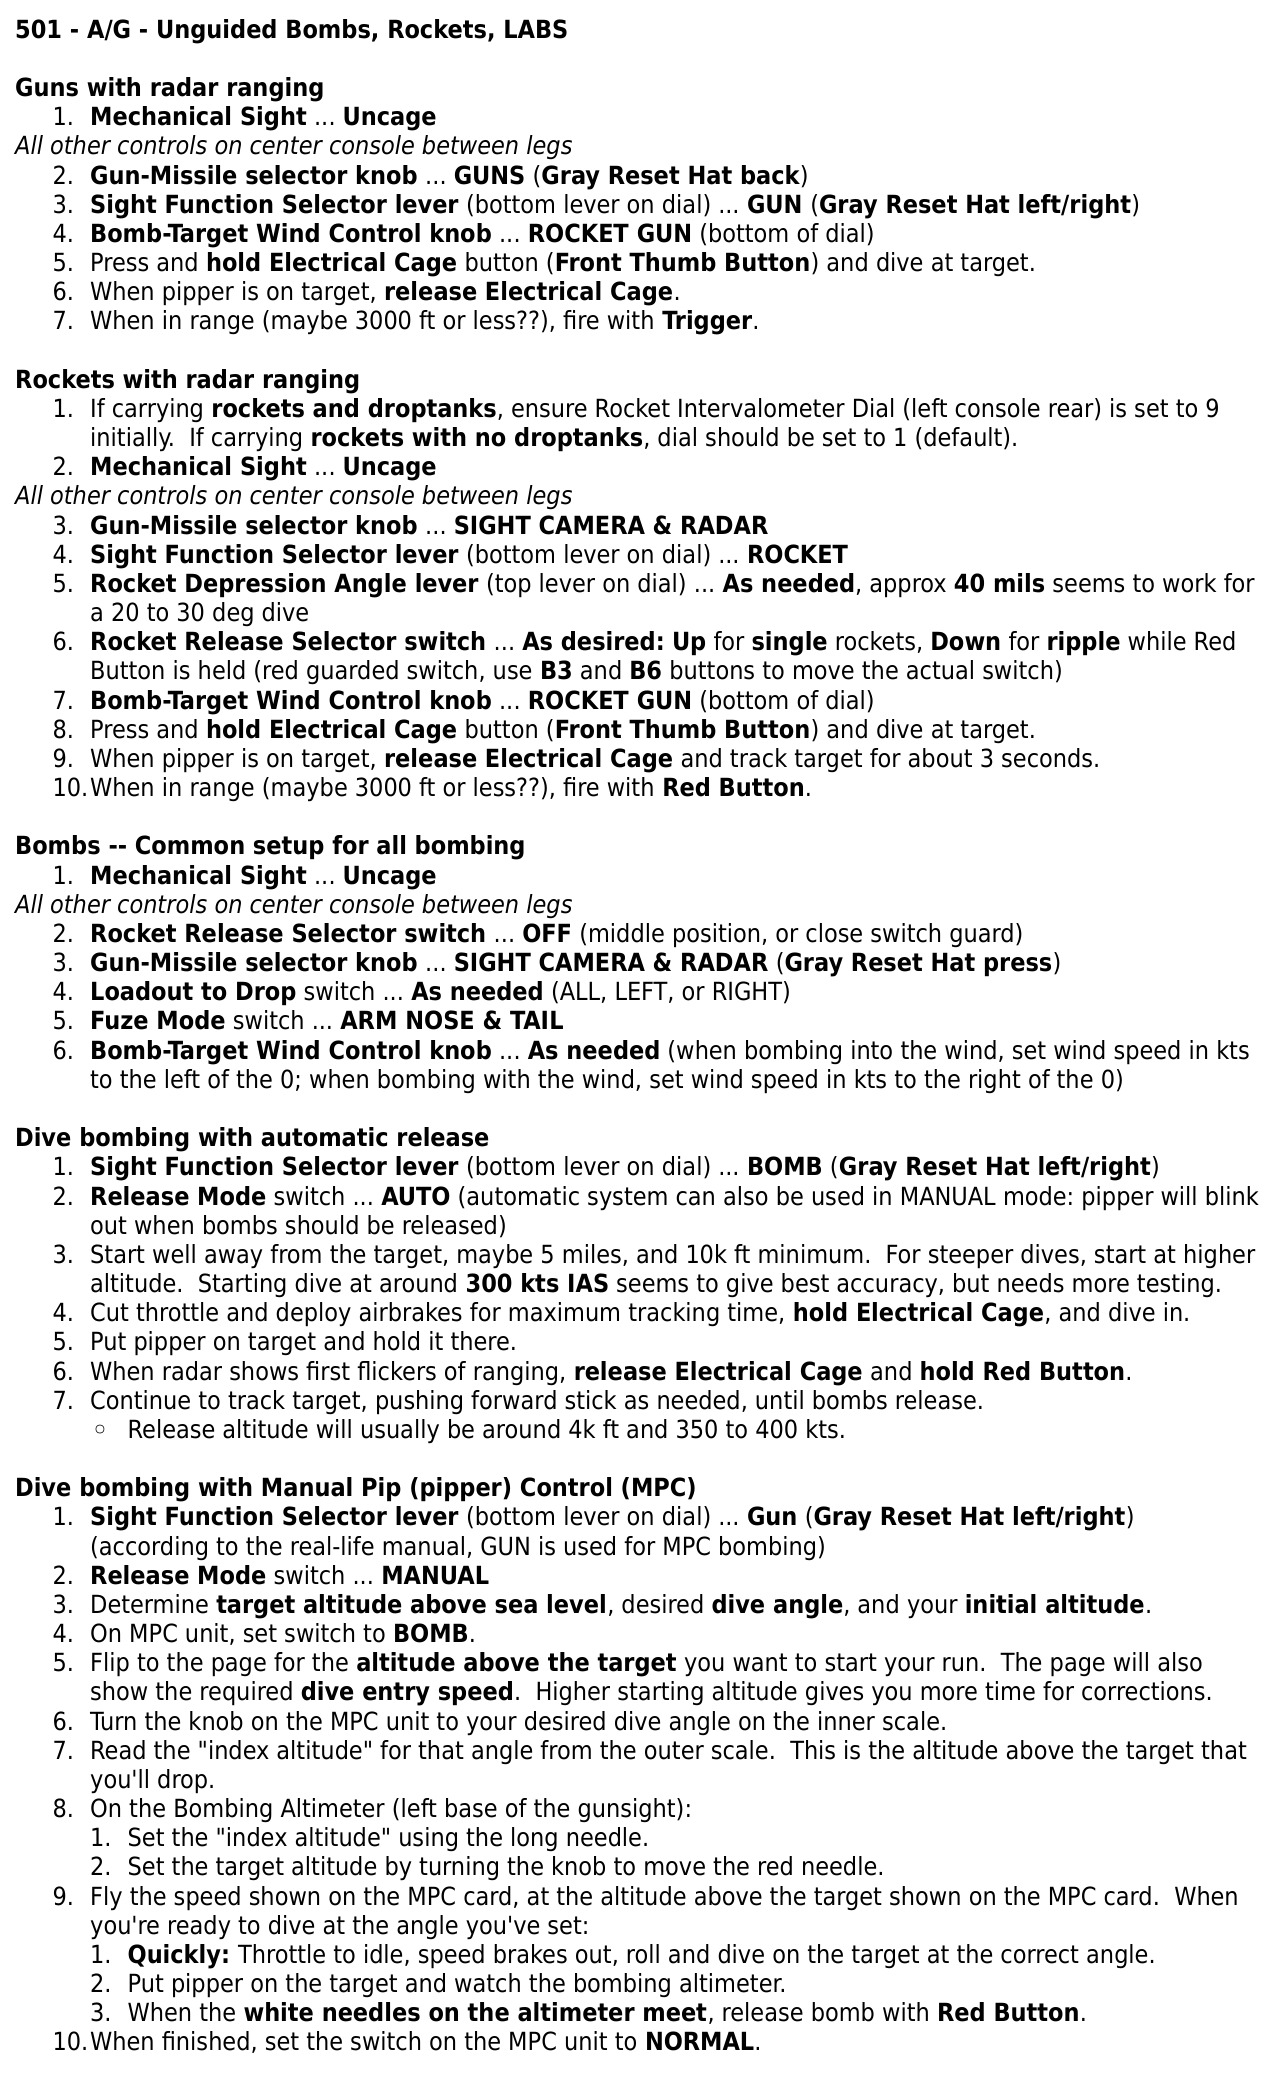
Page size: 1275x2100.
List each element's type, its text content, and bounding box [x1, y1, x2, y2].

list Quickly: Throttle to idle, speed brakes out, roll and dive on the target at the correct angle. [90, 1940, 1260, 1969]
list Release Mode switch ... MANUAL [52, 1561, 1260, 1590]
list Gun-Missile selector knob ... GUNS (Gray Reset Hat back) [52, 161, 1260, 190]
list Turn the knob on the MPC unit to your desired dive angle on the inner scale. [52, 1707, 1260, 1736]
list Read the "index altitude" for that angle from the outer scale. This is the altitude above the target that you'll drop. [52, 1736, 1260, 1794]
list Bomb-Target Wind Control knob ... As needed (when bombing into the wind, set wind speed in kts to the left of the 0; when bombing with the wind, set wind speed in kts to the right of the 0) [52, 1036, 1260, 1094]
list Bomb-Target Wind Control knob ... ROCKET GUN (bottom of dial) [52, 686, 1260, 715]
text Dive bombing with automatic release [15, 1123, 1260, 1152]
list Sight Function Selector lever (bottom lever on dial) ... Gun (Gray Reset Hat left/right) (according to the real-life manual, GUN is used for MPC bombing) [52, 1502, 1260, 1561]
list When radar shows first flickers of ranging, release Electrical Cage and hold Red Button. [52, 1357, 1260, 1386]
text All other controls on center console between legs [15, 890, 1260, 919]
text Guns with radar ranging [15, 73, 1260, 102]
list When the white needles on the altimeter meet, release bomb with Red Button. [90, 1998, 1260, 2027]
list Fuze Mode switch ... ARM NOSE & TAIL [52, 1007, 1260, 1036]
list Sight Function Selector lever (bottom lever on dial) ... ROCKET [52, 540, 1260, 569]
text All other controls on center console between legs [15, 132, 1260, 161]
list Mechanical Sight ... Uncage [52, 861, 1260, 890]
list Rocket Depression Angle lever (top lever on dial) ... As needed, approx 40 mils seems to work for a 20 to 30 deg dive [52, 569, 1260, 627]
text Bombs -- Common setup for all bombing [15, 832, 1260, 861]
list Press and hold Electrical Cage button (Front Thumb Button) and dive at target. [52, 248, 1260, 277]
list Release altitude will usually be around 4k ft and 350 to 400 kts. [90, 1415, 1260, 1444]
text 501 - A/G - Unguided Bombs, Rockets, LABS [15, 15, 1260, 44]
list When in range (maybe 3000 ft or less??), fire with Trigger. [52, 307, 1260, 336]
list Release Mode switch ... AUTO (automatic system can also be used in MANUAL mode: pipper will blink out when bombs should be released) [52, 1182, 1260, 1240]
list When finished, set the switch on the MPC unit to NORMAL. [52, 2027, 1260, 2057]
list If carrying rockets and droptanks, ensure Rocket Intervalometer Dial (left console rear) is set to 9 initially. If carrying rockets with no droptanks, dial should be set to 1 (default). [52, 394, 1260, 452]
list Mechanical Sight ... Uncage [52, 102, 1260, 132]
list Rocket Release Selector switch ... OFF (middle position, or close switch guard) [52, 919, 1260, 948]
list Put pipper on target and hold it there. [52, 1327, 1260, 1357]
list Set the target altitude by turning the knob to move the red needle. [90, 1852, 1260, 1882]
list Continue to track target, pushing forward stick as needed, until bombs release. [52, 1386, 1260, 1415]
list Gun-Missile selector knob ... SIGHT CAMERA & RADAR (Gray Reset Hat press) [52, 948, 1260, 977]
text All other controls on center console between legs [15, 482, 1260, 511]
list Gun-Missile selector knob ... SIGHT CAMERA & RADAR [52, 511, 1260, 540]
list Determine target altitude above sea level, desired dive angle, and your initial altitude. [52, 1590, 1260, 1619]
list When in range (maybe 3000 ft or less??), fire with Red Button. [52, 773, 1260, 802]
list On MPC unit, set switch to BOMB. [52, 1619, 1260, 1648]
list Fly the speed shown on the MPC card, at the altitude above the target shown on the MPC card. When you're ready to dive at the angle you've set: [52, 1882, 1260, 1940]
list On the Bombing Altimeter (left base of the gunsight): [52, 1794, 1260, 1823]
list Sight Function Selector lever (bottom lever on dial) ... GUN (Gray Reset Hat left/right) [52, 190, 1260, 219]
list Press and hold Electrical Cage button (Front Thumb Button) and dive at target. [52, 715, 1260, 744]
list Set the "index altitude" using the long needle. [90, 1823, 1260, 1852]
list Sight Function Selector lever (bottom lever on dial) ... BOMB (Gray Reset Hat left/right) [52, 1152, 1260, 1182]
list Put pipper on the target and watch the bombing altimeter. [90, 1969, 1260, 1998]
text Rockets with radar ranging [15, 365, 1260, 394]
list Cut throttle and deploy airbrakes for maximum tracking time, hold Electrical Cage, and dive in. [52, 1298, 1260, 1327]
text Dive bombing with Manual Pip (pipper) Control (MPC) [15, 1473, 1260, 1502]
list When pipper is on target, release Electrical Cage and track target for about 3 seconds. [52, 744, 1260, 773]
list Start well away from the target, maybe 5 miles, and 10k ft minimum. For steeper dives, start at higher altitude. Starting dive at around 300 kts IAS seems to give best accuracy, but needs more testing. [52, 1240, 1260, 1298]
list Rocket Release Selector switch ... As desired: Up for single rockets, Down for ripple while Red Button is held (red guarded switch, use B3 and B6 buttons to move the actual switch) [52, 627, 1260, 686]
list Loadout to Drop switch ... As needed (ALL, LEFT, or RIGHT) [52, 977, 1260, 1007]
list Flip to the page for the altitude above the target you want to start your run. The page will also show the required dive entry speed. Higher starting altitude gives you more time for corrections. [52, 1648, 1260, 1707]
list When pipper is on target, release Electrical Cage. [52, 277, 1260, 307]
list Bomb-Target Wind Control knob ... ROCKET GUN (bottom of dial) [52, 219, 1260, 248]
list Mechanical Sight ... Uncage [52, 452, 1260, 482]
